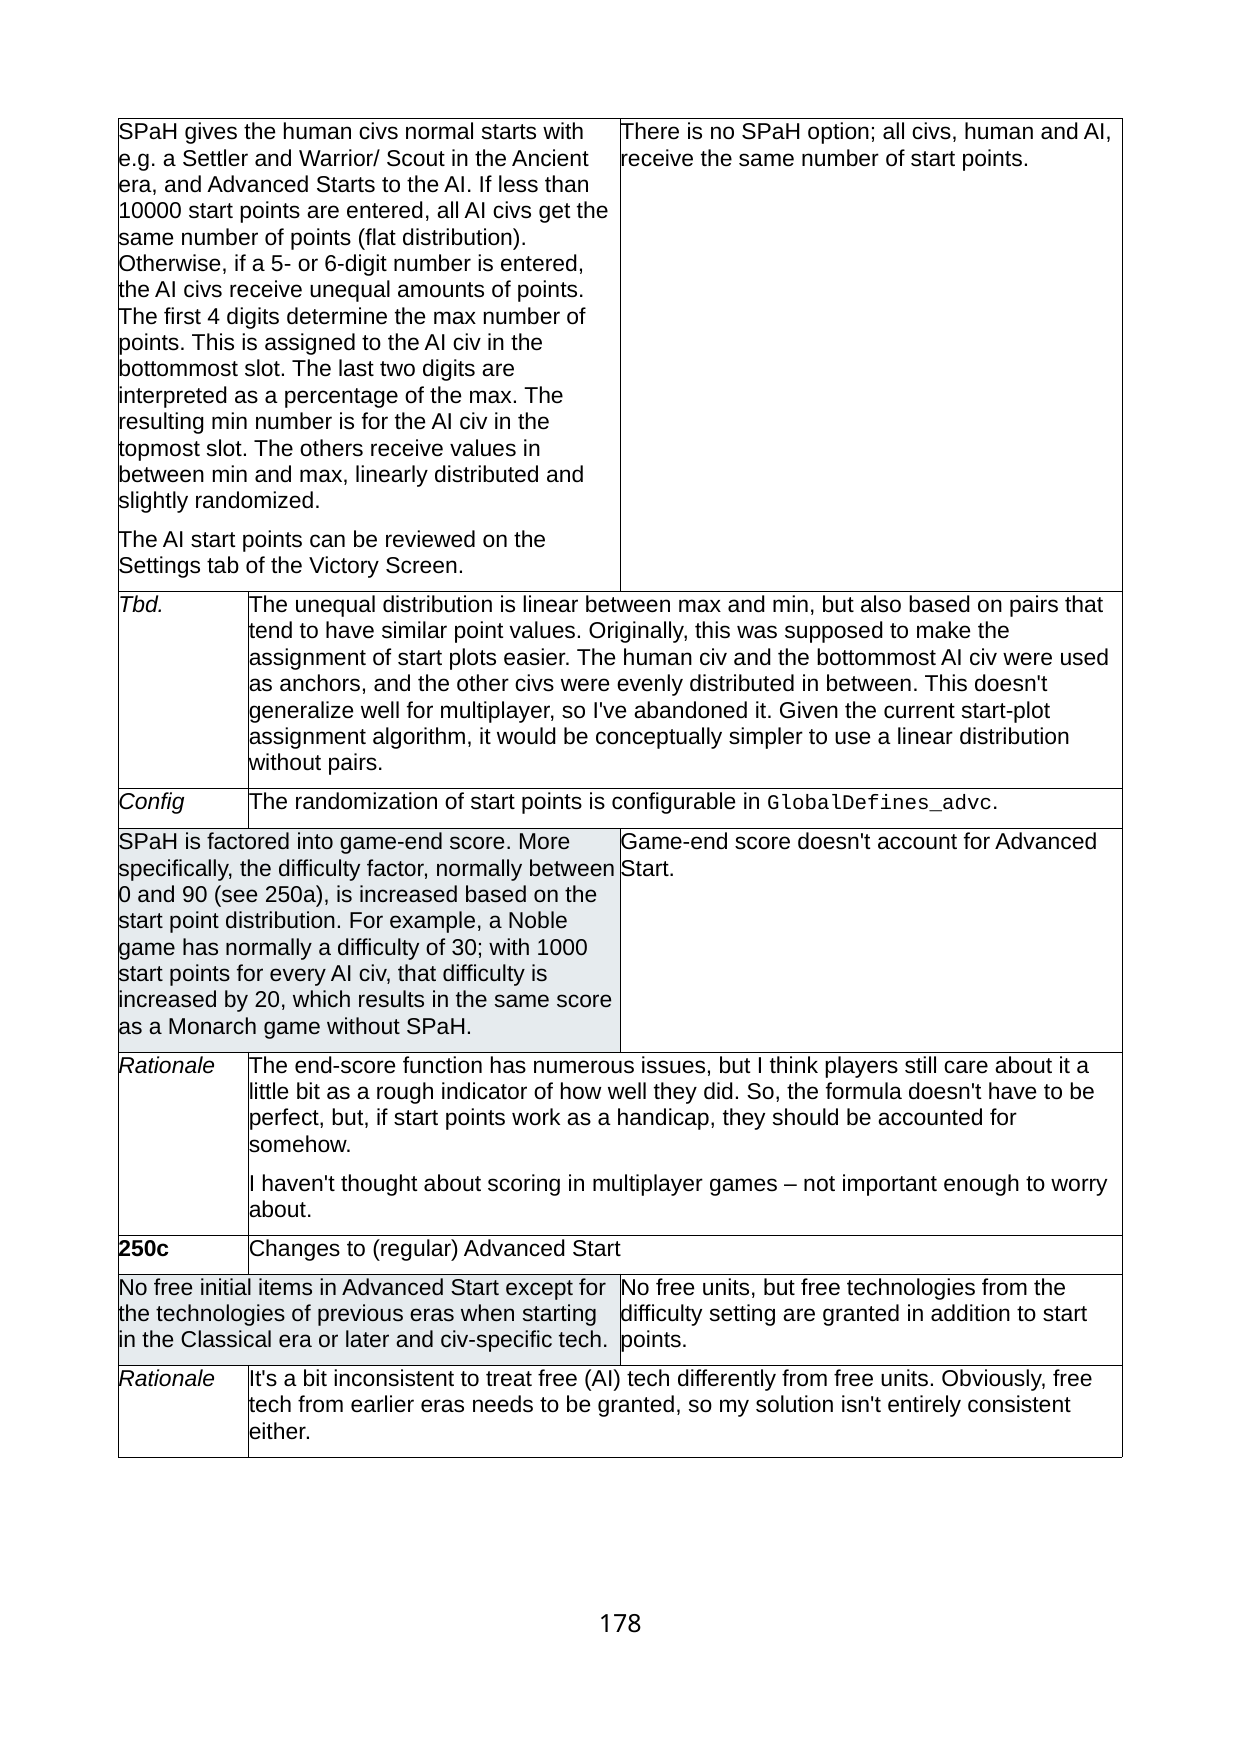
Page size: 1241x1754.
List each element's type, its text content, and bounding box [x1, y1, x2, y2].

table_cell Game-end score doesn't account for Advanced Start. [621, 829, 1122, 1052]
table_cell Tbd. [119, 592, 248, 788]
table_cell The end-score function has numerous issues, but I think players still care about it a little bit as a rough indicator of how well they did. So, the formula doesn't have to be perfect, but, if start points work as a handicap, they should be accounted for somehow. I haven't thought about scoring in multiplayer games – not important enough to worry about. [249, 1053, 1122, 1234]
table_cell No free units, but free technologies from the difficulty setting are granted in addition to start points. [621, 1275, 1122, 1365]
table_cell SPaH gives the human civs normal starts with e.g. a Settler and Warrior/ Scout in the Ancient era, and Advanced Starts to the AI. If less than 10000 start points are entered, all AI civs get the same number of points (flat distribution). Otherwise, if a 5- or 6-digit number is entered, the AI civs receive unequal amounts of points. The first 4 digits determine the max number of points. This is assigned to the AI civ in the bottommost slot. The last two digits are interpreted as a percentage of the max. The resulting min number is for the AI civ in the topmost slot. The others receive values in between min and max, linearly distributed and slightly randomized. The AI start points can be reviewed on the Settings tab of the Victory Screen. [119, 119, 620, 591]
table_cell 250c [119, 1236, 248, 1273]
table_cell Config [119, 789, 248, 828]
table_cell No free initial items in Advanced Start except for the technologies of previous eras when starting in the Classical era or later and civ-specific tech. [119, 1275, 620, 1365]
table_cell The randomization of start points is configurable in GlobalDefines_advc. [249, 789, 1122, 828]
table_cell Rationale [119, 1053, 248, 1234]
table_cell SPaH is factored into game-end score. More specifically, the difficulty factor, normally between 0 and 90 (see 250a), is increased based on the start point distribution. For example, a Noble game has normally a difficulty of 30; with 1000 start points for every AI civ, that difficulty is increased by 20, which results in the same score as a Monarch game without SPaH. [119, 829, 620, 1052]
table_cell The unequal distribution is linear between max and min, but also based on pairs that tend to have similar point values. Originally, this was supposed to make the assignment of start plots easier. The human civ and the bottommost AI civ were used as anchors, and the other civs were evenly distributed in between. This doesn't generalize well for multiplayer, so I've abandoned it. Given the current start-plot assignment algorithm, it would be conceptually simpler to use a linear distribution without pairs. [249, 592, 1122, 788]
table_cell Rationale [119, 1366, 248, 1457]
table_cell Changes to (regular) Advanced Start [249, 1236, 1122, 1273]
table_cell There is no SPaH option; all civs, human and AI, receive the same number of start points. [621, 119, 1122, 591]
table_cell It's a bit inconsistent to treat free (AI) tech differently from free units. Obviously, free tech from earlier eras needs to be granted, so my solution isn't entirely consistent either. [249, 1366, 1122, 1457]
